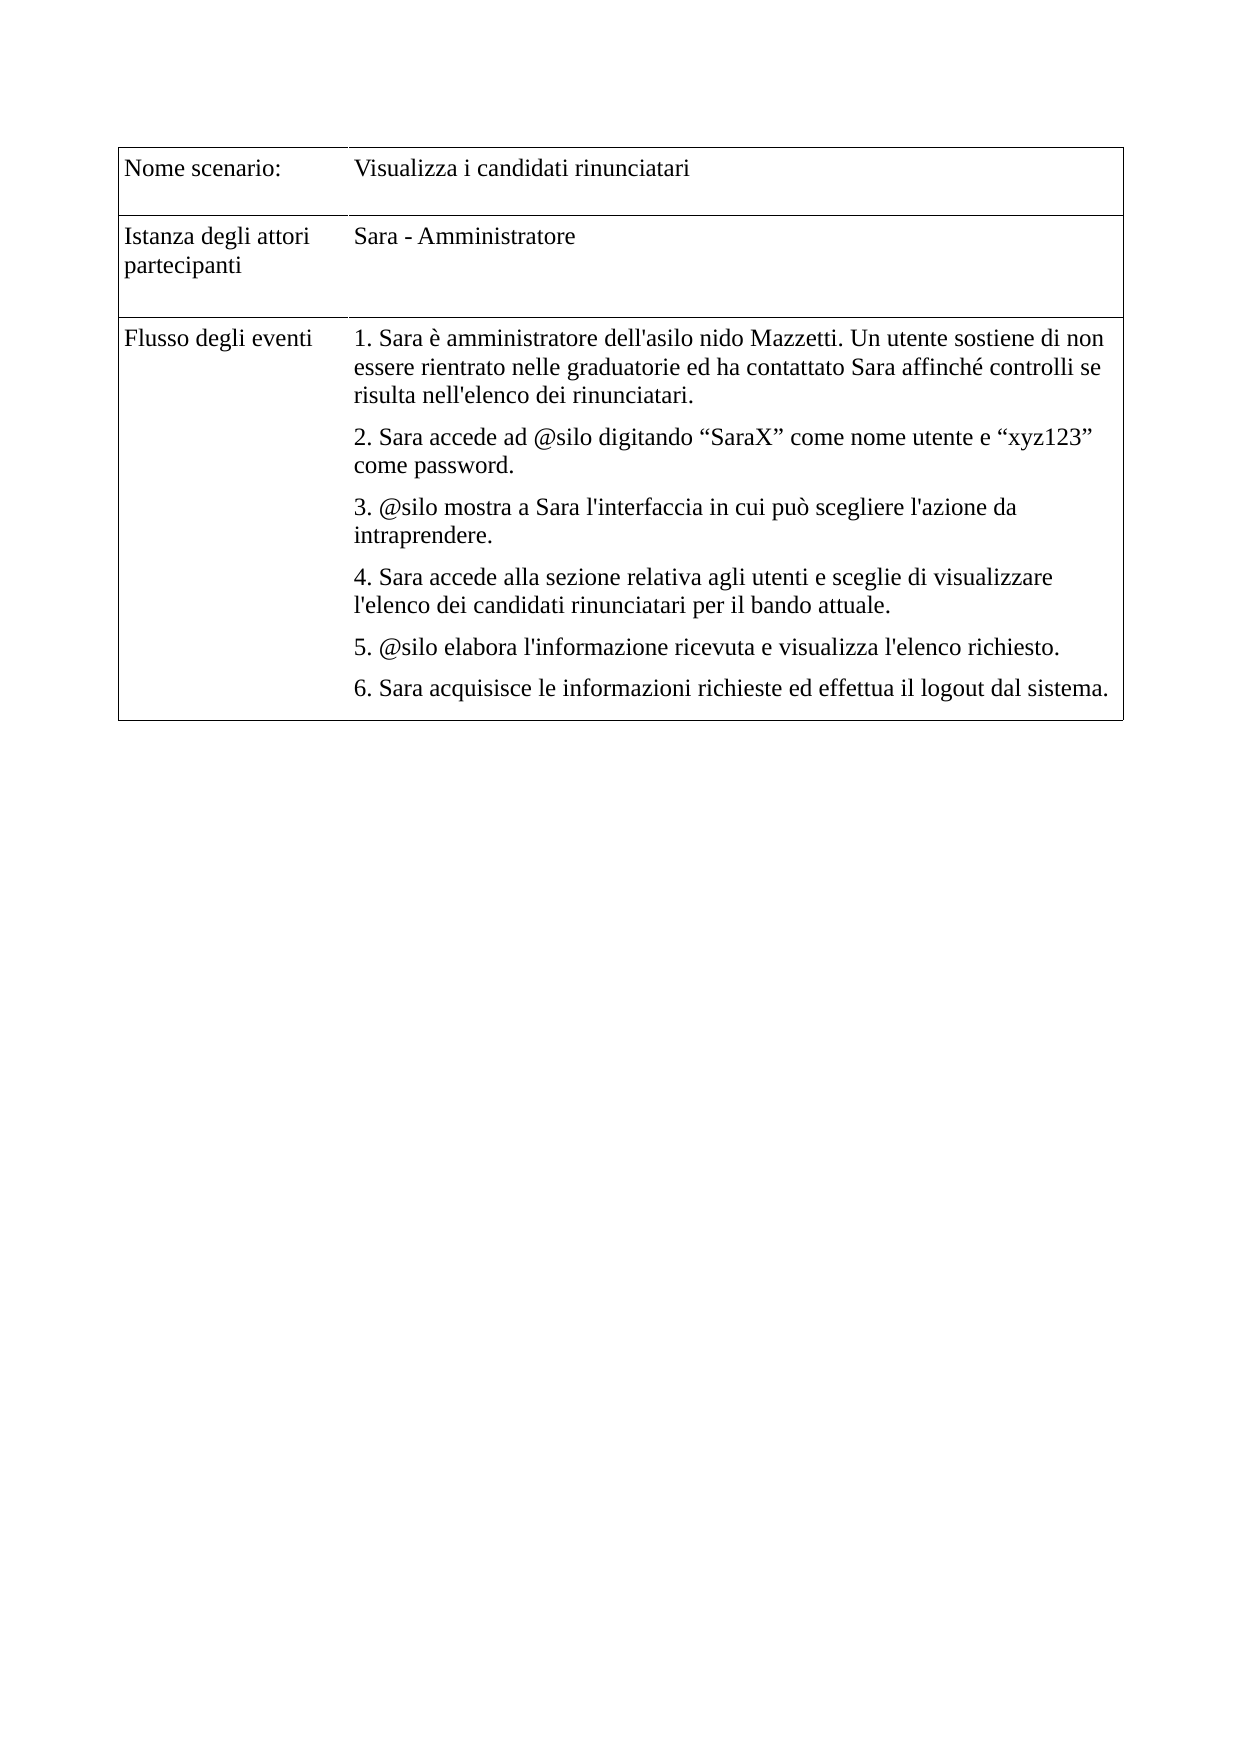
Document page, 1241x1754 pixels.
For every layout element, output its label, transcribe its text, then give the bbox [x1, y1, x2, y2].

table_cell Sara - Amministratore [349, 216, 1123, 317]
table_cell Istanza degli attori partecipanti [119, 216, 348, 317]
table_cell 1. Sara è amministratore dell'asilo nido Mazzetti. Un utente sostiene di non essere rientrato nelle graduatorie ed ha contattato Sara affinché controlli se risulta nell'elenco dei rinunciatari. 2. Sara accede ad @silo digitando “SaraX” come nome utente e “xyz123” come password. 3. @silo mostra a Sara l'interfaccia in cui può scegliere l'azione da intraprendere. 4. Sara accede alla sezione relativa agli utenti e sceglie di visualizzare l'elenco dei candidati rinunciatari per il bando attuale. 5. @silo elabora l'informazione ricevuta e visualizza l'elenco richiesto. 6. Sara acquisisce le informazioni richieste ed effettua il logout dal sistema. [349, 318, 1123, 720]
table_header Visualizza i candidati rinunciatari [349, 148, 1123, 215]
table_header Nome scenario: [119, 148, 348, 215]
table_cell Flusso degli eventi [119, 318, 348, 720]
